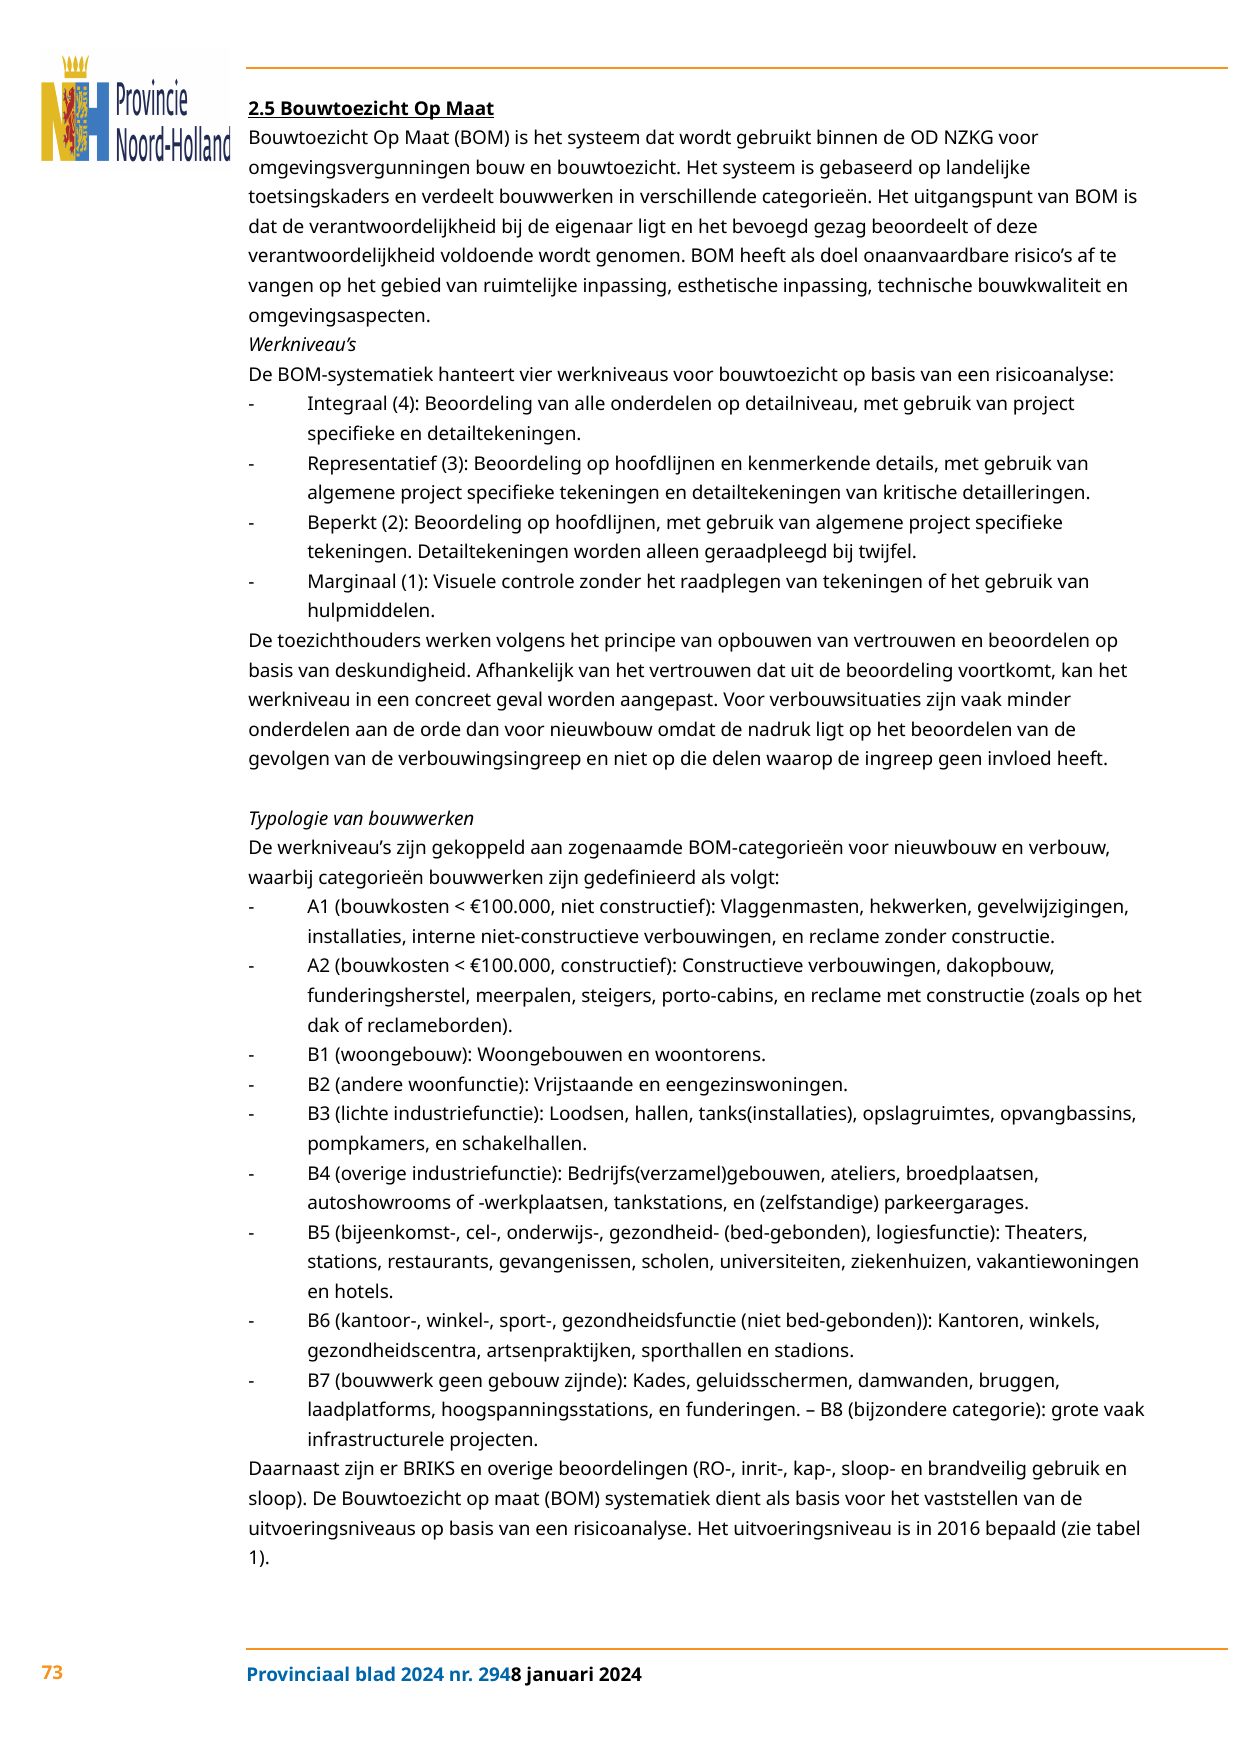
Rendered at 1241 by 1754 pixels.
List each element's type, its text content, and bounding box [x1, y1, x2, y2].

list A2 (bouwkosten < €100.000, constructief): Constructieve verbouwingen, dakopbouw, funderingsherstel, meerpalen, steigers, porto-cabins, en reclame met constructie (zoals op het dak of reclameborden). [248, 953, 1152, 1038]
text Bouwtoezicht Op Maat (BOM) is het systeem dat wordt gebruikt binnen de OD NZKG voor omgevingsvergunningen bouw en bouwtoezicht. Het systeem is gebaseerd op landelijke toetsingskaders en verdeelt bouwwerken in verschillende categorieën. Het uitgangspunt van BOM is dat de verantwoordelijkheid bij de eigenaar ligt en het bevoegd gezag beoordeelt of deze verantwoordelijkheid voldoende wordt genomen. BOM heeft als doel onaanvaardbare risico’s af te vangen op het gebied van ruimtelijke inpassing, esthetische inpassing, technische bouwkwaliteit en omgevingsaspecten. [248, 124, 1152, 328]
text Typologie van bouwwerken [248, 805, 1152, 831]
text Werkniveau’s [248, 331, 1152, 357]
list B7 (bouwwerk geen gebouw zijnde): Kades, geluidsschermen, damwanden, bruggen, laadplatforms, hoogspanningsstations, en funderingen. – B8 (bijzondere categorie): grote vaak infrastructurele projecten. [248, 1367, 1152, 1452]
text 2.5 Bouwtoezicht Op Maat [248, 95, 1152, 121]
list A1 (bouwkosten < €100.000, niet constructief): Vlaggenmasten, hekwerken, gevelwijzigingen, installaties, interne niet-constructieve verbouwingen, en reclame zonder constructie. [248, 893, 1152, 949]
text De toezichthouders werken volgens het principe van opbouwen van vertrouwen en beoordelen op basis van deskundigheid. Afhankelijk van het vertrouwen dat uit de beoordeling voortkomt, kan het werkniveau in een concreet geval worden aangepast. Voor verbouwsituaties zijn vaak minder onderdelen aan de orde dan voor nieuwbouw omdat de nadruk ligt op het beoordelen van de gevolgen van de verbouwingsingreep en niet op die delen waarop de ingreep geen invloed heeft. [248, 627, 1152, 771]
list Beperkt (2): Beoordeling op hoofdlijnen, met gebruik van algemene project specifieke tekeningen. Detailtekeningen worden alleen geraadpleegd bij twijfel. [248, 509, 1152, 564]
list Marginaal (1): Visuele controle zonder het raadplegen van tekeningen of het gebruik van hulpmiddelen. [248, 568, 1152, 623]
list B1 (woongebouw): Woongebouwen en woontorens. [248, 1041, 1152, 1067]
list B5 (bijeenkomst-, cel-, onderwijs-, gezondheid- (bed-gebonden), logiesfunctie): Theaters, stations, restaurants, gevangenissen, scholen, universiteiten, ziekenhuizen, vakantiewoningen en hotels. [248, 1219, 1152, 1304]
text De werkniveau’s zijn gekoppeld aan zogenaamde BOM-categorieën voor nieuwbouw en verbouw, waarbij categorieën bouwwerken zijn gedefinieerd als volgt: [248, 834, 1152, 890]
list B2 (andere woonfunctie): Vrijstaande en eengezinswoningen. [248, 1071, 1152, 1097]
text Daarnaast zijn er BRIKS en overige beoordelingen (RO-, inrit-, kap-, sloop- en brandveilig gebruik en sloop). De Bouwtoezicht op maat (BOM) systematiek dient als basis voor het vaststellen van de uitvoeringsniveaus op basis van een risicoanalyse. Het uitvoeringsniveau is in 2016 bepaald (zie tabel 1). [248, 1456, 1152, 1570]
list Representatief (3): Beoordeling op hoofdlijnen en kenmerkende details, met gebruik van algemene project specifieke tekeningen en detailtekeningen van kritische detailleringen. [248, 450, 1152, 505]
list B6 (kantoor-, winkel-, sport-, gezondheidsfunctie (niet bed-gebonden)): Kantoren, winkels, gezondheidscentra, artsenpraktijken, sporthallen en stadions. [248, 1308, 1152, 1363]
text De BOM-systematiek hanteert vier werkniveaus voor bouwtoezicht op basis van een risicoanalyse: [248, 361, 1152, 387]
picture [41, 47, 231, 172]
list Integraal (4): Beoordeling van alle onderdelen op detailniveau, met gebruik van project specifieke en detailtekeningen. [248, 391, 1152, 446]
list B3 (lichte industriefunctie): Loodsen, hallen, tanks(installaties), opslagruimtes, opvangbassins, pompkamers, en schakelhallen. [248, 1101, 1152, 1156]
list B4 (overige industriefunctie): Bedrijfs(verzamel)gebouwen, ateliers, broedplaatsen, autoshowrooms of -werkplaatsen, tankstations, en (zelfstandige) parkeergarages. [248, 1160, 1152, 1215]
